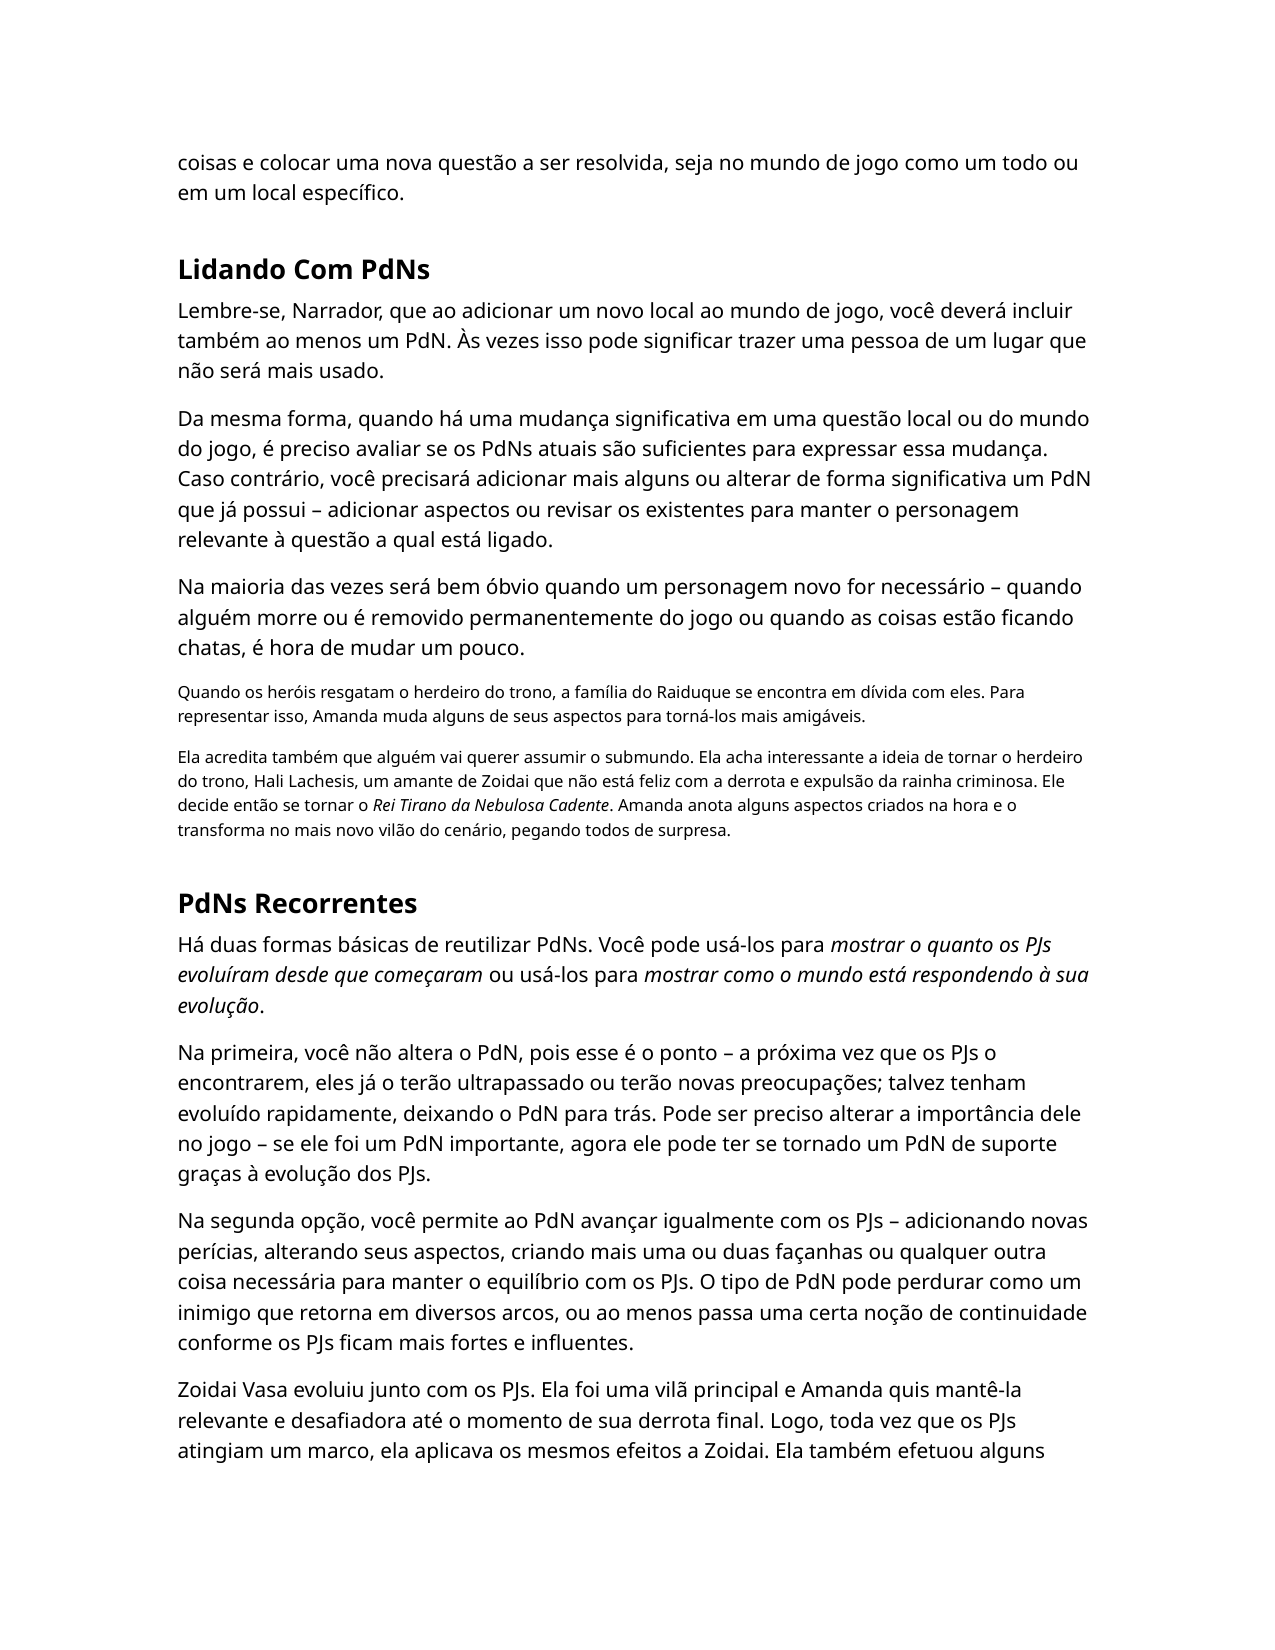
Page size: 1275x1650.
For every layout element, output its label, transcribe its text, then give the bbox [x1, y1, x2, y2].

text Na maioria das vezes será bem óbvio quando um personagem novo for necessário – quando alguém morre ou é removido permanentemente do jogo ou quando as coisas estão ficando chatas, é hora de mudar um pouco. [177, 572, 1098, 662]
text coisas e colocar uma nova questão a ser resolvida, seja no mundo de jogo como um todo ou em um local específico. [177, 148, 1098, 206]
text Há duas formas básicas de reutilizar PdNs. Você pode usá-los para mostrar o quanto os PJs evoluíram desde que começaram ou usá-los para mostrar como o mundo está respondendo à sua evolução. [177, 930, 1098, 1019]
subtitle Lidando Com PdNs [177, 250, 1098, 287]
text Na segunda opção, você permite ao PdN avançar igualmente com os PJs – adicionando novas perícias, alterando seus aspectos, criando mais uma ou duas façanhas ou qualquer outra coisa necessária para manter o equilíbrio com os PJs. O tipo de PdN pode perdurar como um inimigo que retorna em diversos arcos, ou ao menos passa uma certa noção de continuidade conforme os PJs ficam mais fortes e inﬂuentes. [177, 1207, 1098, 1357]
text Na primeira, você não altera o PdN, pois esse é o ponto – a próxima vez que os PJs o encontrarem, eles já o terão ultrapassado ou terão novas preocupações; talvez tenham evoluído rapidamente, deixando o PdN para trás. Pode ser preciso alterar a importância dele no jogo – se ele foi um PdN importante, agora ele pode ter se tornado um PdN de suporte graças à evolução dos PJs. [177, 1038, 1098, 1188]
text Quando os heróis resgatam o herdeiro do trono, a família do Raiduque se encontra em dívida com eles. Para representar isso, Amanda muda alguns de seus aspectos para torná-los mais amigáveis. [177, 680, 1098, 727]
text Zoidai Vasa evoluiu junto com os PJs. Ela foi uma vilã principal e Amanda quis mantê-la relevante e desafiadora até o momento de sua derrota final. Logo, toda vez que os PJs atingiam um marco, ela aplicava os mesmos efeitos a Zoidai. Ela também efetuou alguns [177, 1375, 1098, 1464]
text Ela acredita também que alguém vai querer assumir o submundo. Ela acha interessante a ideia de tornar o herdeiro do trono, Hali Lachesis, um amante de Zoidai que não está feliz com a derrota e expulsão da rainha criminosa. Ele decide então se tornar o Rei Tirano da Nebulosa Cadente. Amanda anota alguns aspectos criados na hora e o transforma no mais novo vilão do cenário, pegando todos de surpresa. [177, 746, 1098, 841]
text Lembre-se, Narrador, que ao adicionar um novo local ao mundo de jogo, você deverá incluir também ao menos um PdN. Às vezes isso pode significar trazer uma pessoa de um lugar que não será mais usado. [177, 296, 1098, 385]
subtitle PdNs Recorrentes [177, 884, 1098, 921]
text Da mesma forma, quando há uma mudança significativa em uma questão local ou do mundo do jogo, é preciso avaliar se os PdNs atuais são suficientes para expressar essa mudança. Caso contrário, você precisará adicionar mais alguns ou alterar de forma significativa um PdN que já possui – adicionar aspectos ou revisar os existentes para manter o personagem relevante à questão a qual está ligado. [177, 404, 1098, 554]
